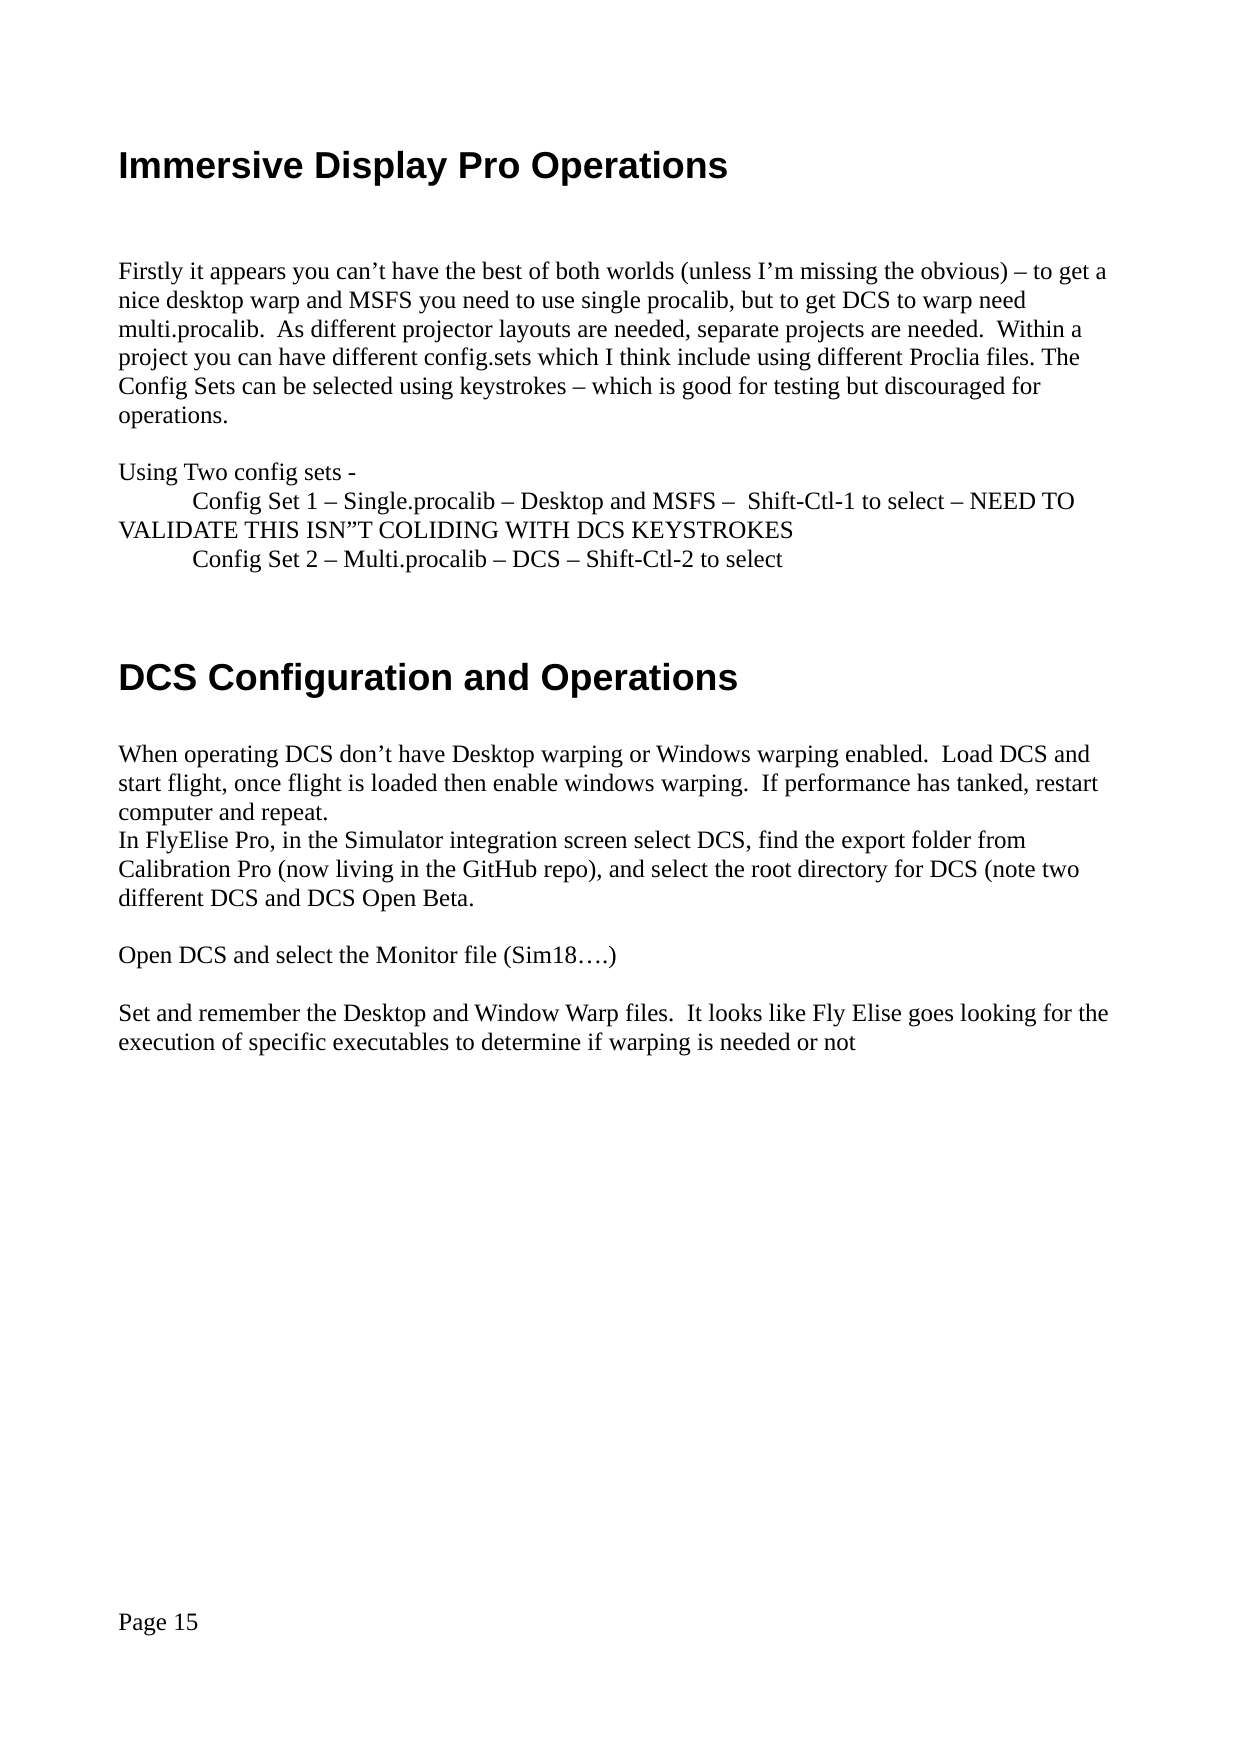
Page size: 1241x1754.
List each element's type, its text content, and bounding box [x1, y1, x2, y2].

text Config Set 1 – Single.procalib – Desktop and MSFS – Shift-Ctl-1 to select – NEED TO VALIDATE THIS ISN”T COLIDING WITH DCS KEYSTROKES [118, 486, 1122, 544]
subtitle DCS Configuration and Operations [118, 655, 1122, 698]
text When operating DCS don’t have Desktop warping or Windows warping enabled. Load DCS and start flight, once flight is loaded then enable windows warping. If performance has tanked, restart computer and repeat. [118, 739, 1122, 826]
subtitle Immersive Display Pro Operations [118, 143, 1122, 186]
text Using Two config sets - [118, 457, 1122, 486]
text Open DCS and select the Monitor file (Sim18….) [118, 941, 1122, 969]
text In FlyElise Pro, in the Simulator integration screen select DCS, find the export folder from Calibration Pro (now living in the GitHub repo), and select the root directory for DCS (note two different DCS and DCS Open Beta. [118, 826, 1122, 912]
text Set and remember the Desktop and Window Warp files. It looks like Fly Elise goes looking for the execution of specific executables to determine if warping is needed or not [118, 998, 1122, 1056]
text Config Set 2 – Multi.procalib – DCS – Shift-Ctl-2 to select [118, 544, 1122, 572]
text Firstly it appears you can’t have the best of both worlds (unless I’m missing the obvious) – to get a nice desktop warp and MSFS you need to use single procalib, but to get DCS to warp need multi.procalib. As different projector layouts are needed, separate projects are needed. Within a project you can have different config.sets which I think include using different Proclia files. The Config Sets can be selected using keystrokes – which is good for testing but discouraged for operations. [118, 256, 1122, 429]
